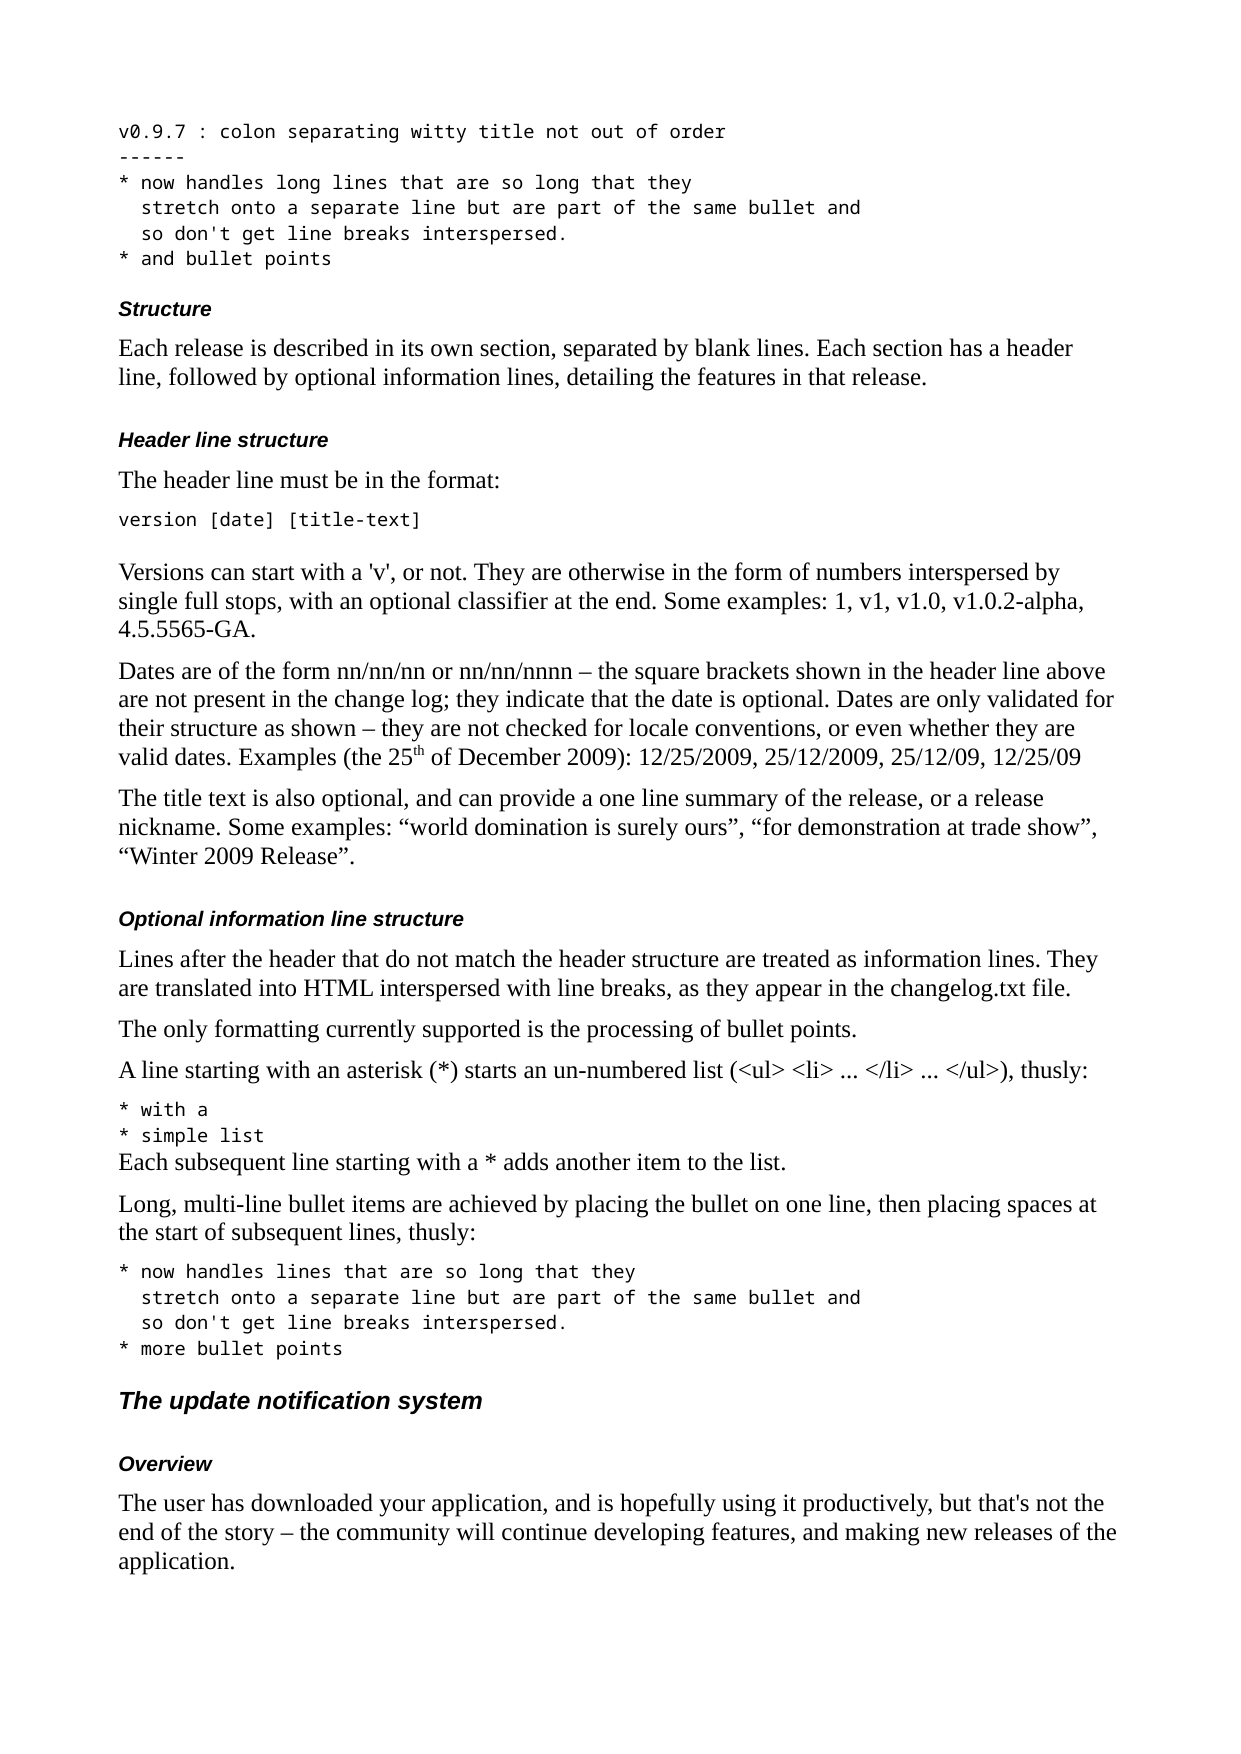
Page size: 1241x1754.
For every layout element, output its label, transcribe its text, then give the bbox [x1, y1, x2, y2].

text * with a [118, 1096, 1122, 1122]
text stretch onto a separate line but are part of the same bullet and [118, 1284, 1122, 1310]
text * now handles lines that are so long that they [118, 1259, 1122, 1284]
text Long, multi-line bullet items are achieved by placing the bullet on one line, then placing spaces at the start of subsequent lines, thusly: [118, 1189, 1122, 1246]
text so don't get line breaks interspersed. [118, 220, 1122, 246]
text so don't get line breaks interspersed. [118, 1310, 1122, 1335]
subtitle Header line structure [118, 428, 1122, 452]
text Each subsequent line starting with a * adds another item to the list. [118, 1147, 1122, 1176]
text Versions can start with a 'v', or not. They are otherwise in the form of numbers interspersed by single full stops, with an optional classifier at the end. Some examples: 1, v1, v1.0, v1.0.2-alpha, 4.5.5565-GA. [118, 557, 1122, 643]
text * simple list [118, 1122, 1122, 1147]
text ------ [118, 144, 1122, 169]
text v0.9.7 : colon separating witty title not out of order [118, 118, 1122, 144]
text * more bullet points [118, 1335, 1122, 1361]
text The only formatting currently supported is the processing of bullet points. [118, 1014, 1122, 1043]
subtitle Optional information line structure [118, 907, 1122, 931]
text The user has downloaded your application, and is hopefully using it productively, but that's not the end of the story – the community will continue developing features, and making new releases of the application. [118, 1488, 1122, 1575]
text Each release is described in its own section, separated by blank lines. Each section has a header line, followed by optional information lines, detailing the features in that release. [118, 333, 1122, 391]
text version [date] [title-text] [118, 506, 1122, 532]
subtitle Structure [118, 296, 1122, 321]
text The header line must be in the format: [118, 465, 1122, 493]
subtitle Overview [118, 1452, 1122, 1476]
text A line starting with an asterisk (*) starts an un-numbered list (<ul> <li> ... </li> ... </ul>), thusly: [118, 1055, 1122, 1084]
subtitle The update notification system [118, 1386, 1122, 1414]
text Lines after the header that do not match the header structure are treated as information lines. They are translated into HTML interspersed with line breaks, as they appear in the changelog.txt file. [118, 944, 1122, 1001]
text * and bullet points [118, 246, 1122, 271]
text * now handles long lines that are so long that they [118, 169, 1122, 195]
text stretch onto a separate line but are part of the same bullet and [118, 195, 1122, 220]
text The title text is also optional, and can provide a one line summary of the release, or a release nickname. Some examples: “world domination is surely ours”, “for demonstration at trade show”, “Winter 2009 Release”. [118, 783, 1122, 869]
text Dates are of the form nn/nn/nn or nn/nn/nnnn – the square brackets shown in the header line above are not present in the change log; they indicate that the date is optional. Dates are only validated for their structure as shown – they are not checked for locale conventions, or even whether they are valid dates. Examples (the 25th of December 2009): 12/25/2009, 25/12/2009, 25/12/09, 12/25/09 [118, 656, 1122, 771]
